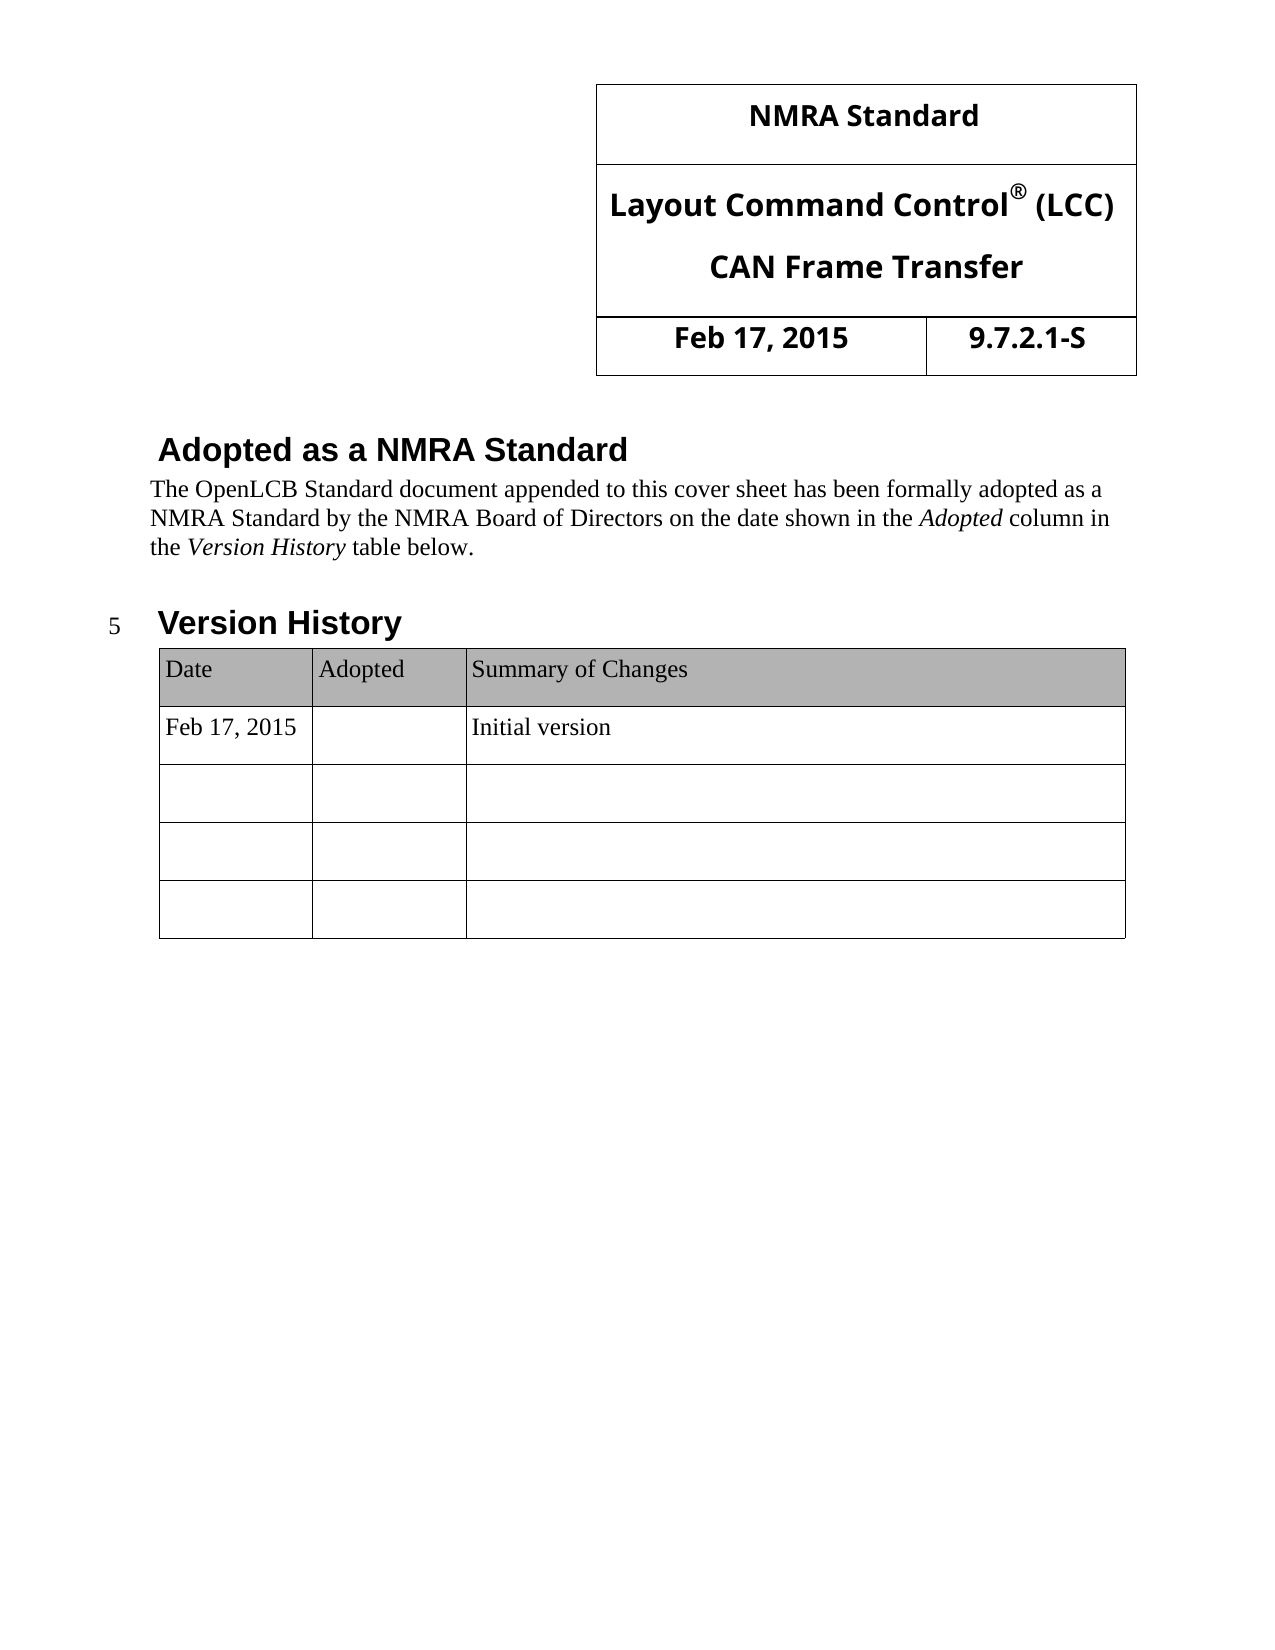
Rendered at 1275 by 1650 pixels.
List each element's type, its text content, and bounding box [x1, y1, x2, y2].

table_cell Feb 17, 2015 [160, 707, 312, 764]
table_header Date [160, 649, 312, 706]
table_cell [313, 707, 466, 764]
table_cell [313, 881, 466, 938]
table_cell [160, 881, 312, 938]
subtitle Version History [112, 603, 1125, 642]
subtitle Adopted as a NMRA Standard [112, 430, 1125, 468]
table_cell [467, 823, 1125, 880]
table_header Adopted [313, 649, 466, 706]
table_cell [160, 765, 312, 822]
table_cell [160, 823, 312, 880]
table_cell [467, 765, 1125, 822]
table_cell [313, 765, 466, 822]
text The OpenLCB Standard document appended to this cover sheet has been formally adopted as a NMRA Standard by the NMRA Board of Directors on the date shown in the Adopted column in the Version History table below. [150, 474, 1125, 561]
table_cell [467, 881, 1125, 938]
table_cell Initial version [467, 707, 1125, 764]
table_cell [313, 823, 466, 880]
table_header Summary of Changes [467, 649, 1125, 706]
